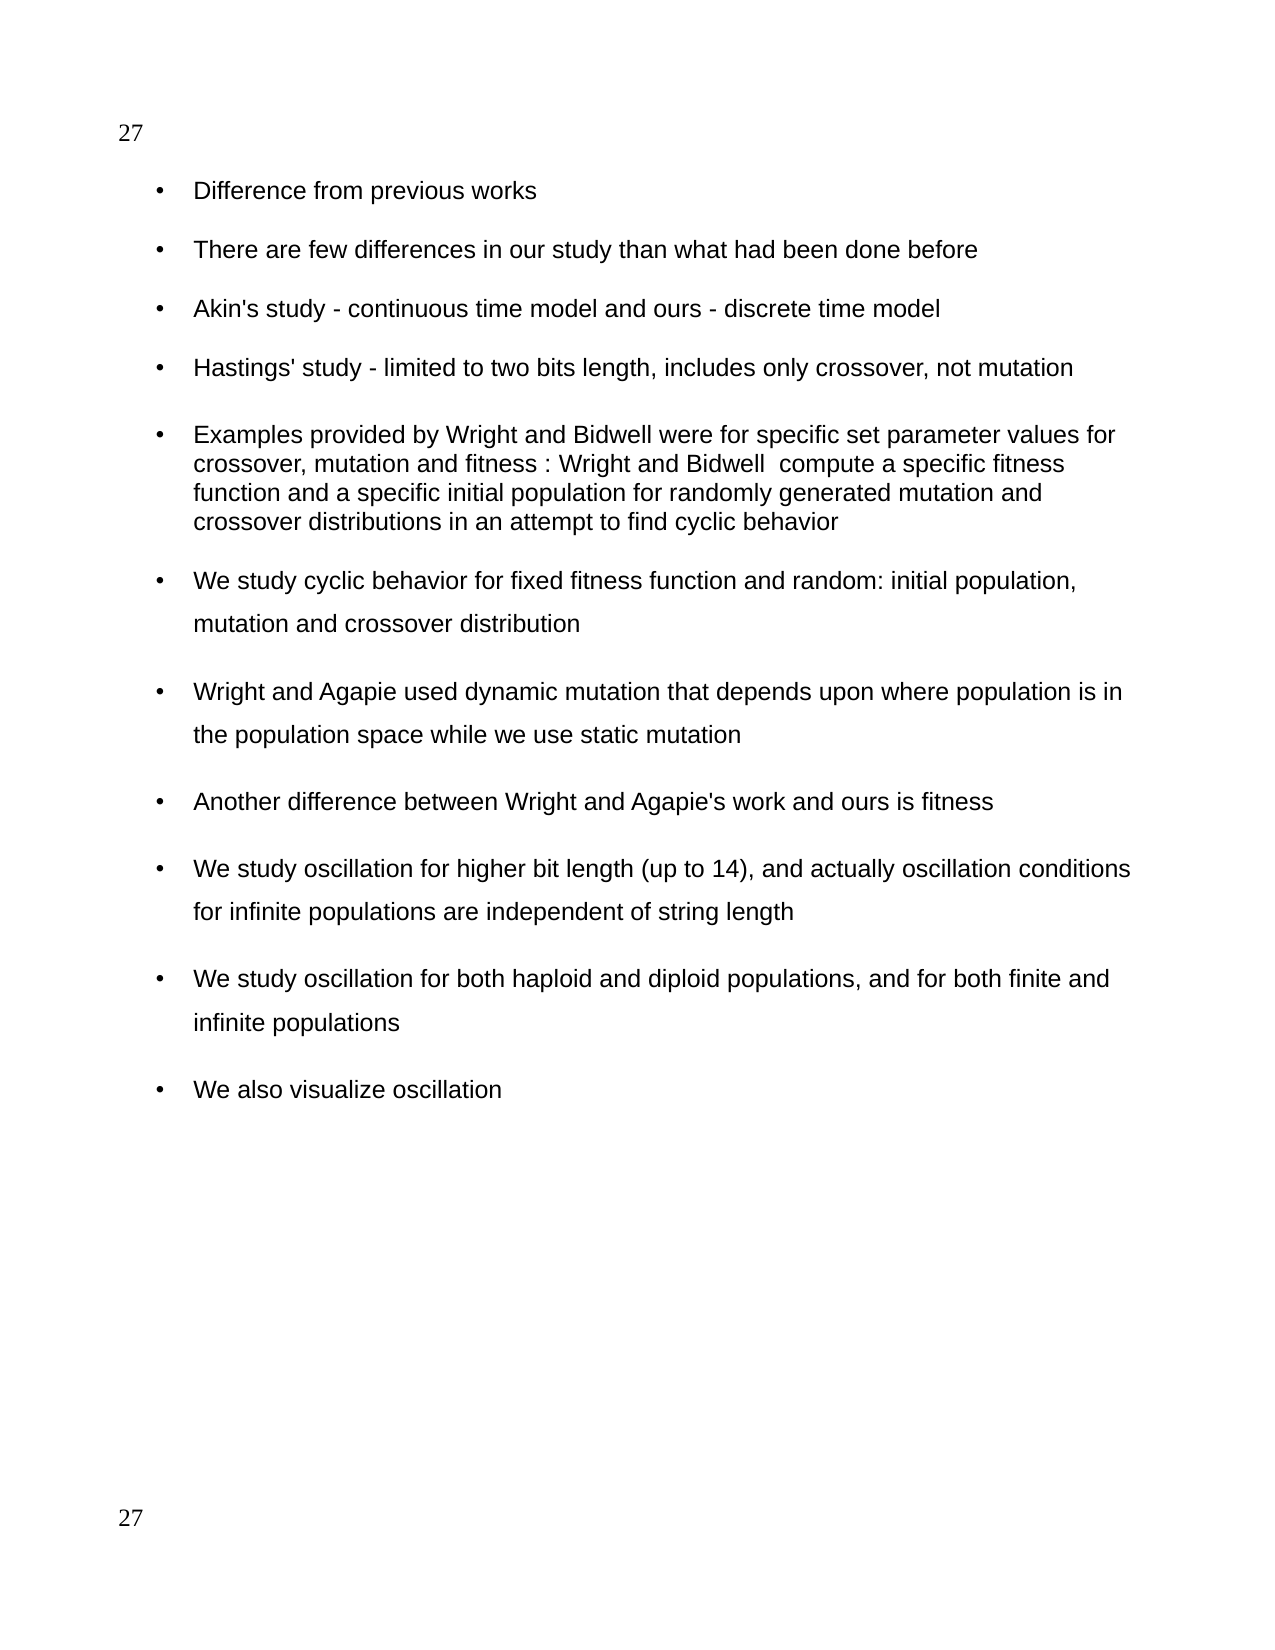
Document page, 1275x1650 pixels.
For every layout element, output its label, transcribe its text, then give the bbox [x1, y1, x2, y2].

list Akin's study - continuous time model and ours - discrete time model [156, 294, 1157, 323]
list Another difference between Wright and Agapie's work and ours is fitness [156, 787, 1157, 816]
list We study oscillation for both haploid and diploid populations, and for both finite and infinite populations [156, 964, 1157, 1036]
list Hastings' study - limited to two bits length, includes only crossover, not mutation [156, 353, 1157, 382]
list We study oscillation for higher bit length (up to 14), and actually oscillation conditions for infinite populations are independent of string length [156, 854, 1157, 926]
list Wright and Agapie used dynamic mutation that depends upon where population is in the population space while we use static mutation [156, 676, 1157, 748]
list We study cyclic behavior for fixed fitness function and random: initial population, mutation and crossover distribution [156, 566, 1157, 638]
list There are few differences in our study than what had been done before [156, 235, 1157, 264]
list Difference from previous works [156, 176, 1157, 205]
list Examples provided by Wright and Bidwell were for specific set parameter values for crossover, mutation and fitness : Wright and Bidwell compute a specific fitness function and a specific initial population for randomly generated mutation and crossover distributions in an attempt to find cyclic behavior [156, 420, 1157, 536]
list We also visualize oscillation [156, 1074, 1157, 1103]
